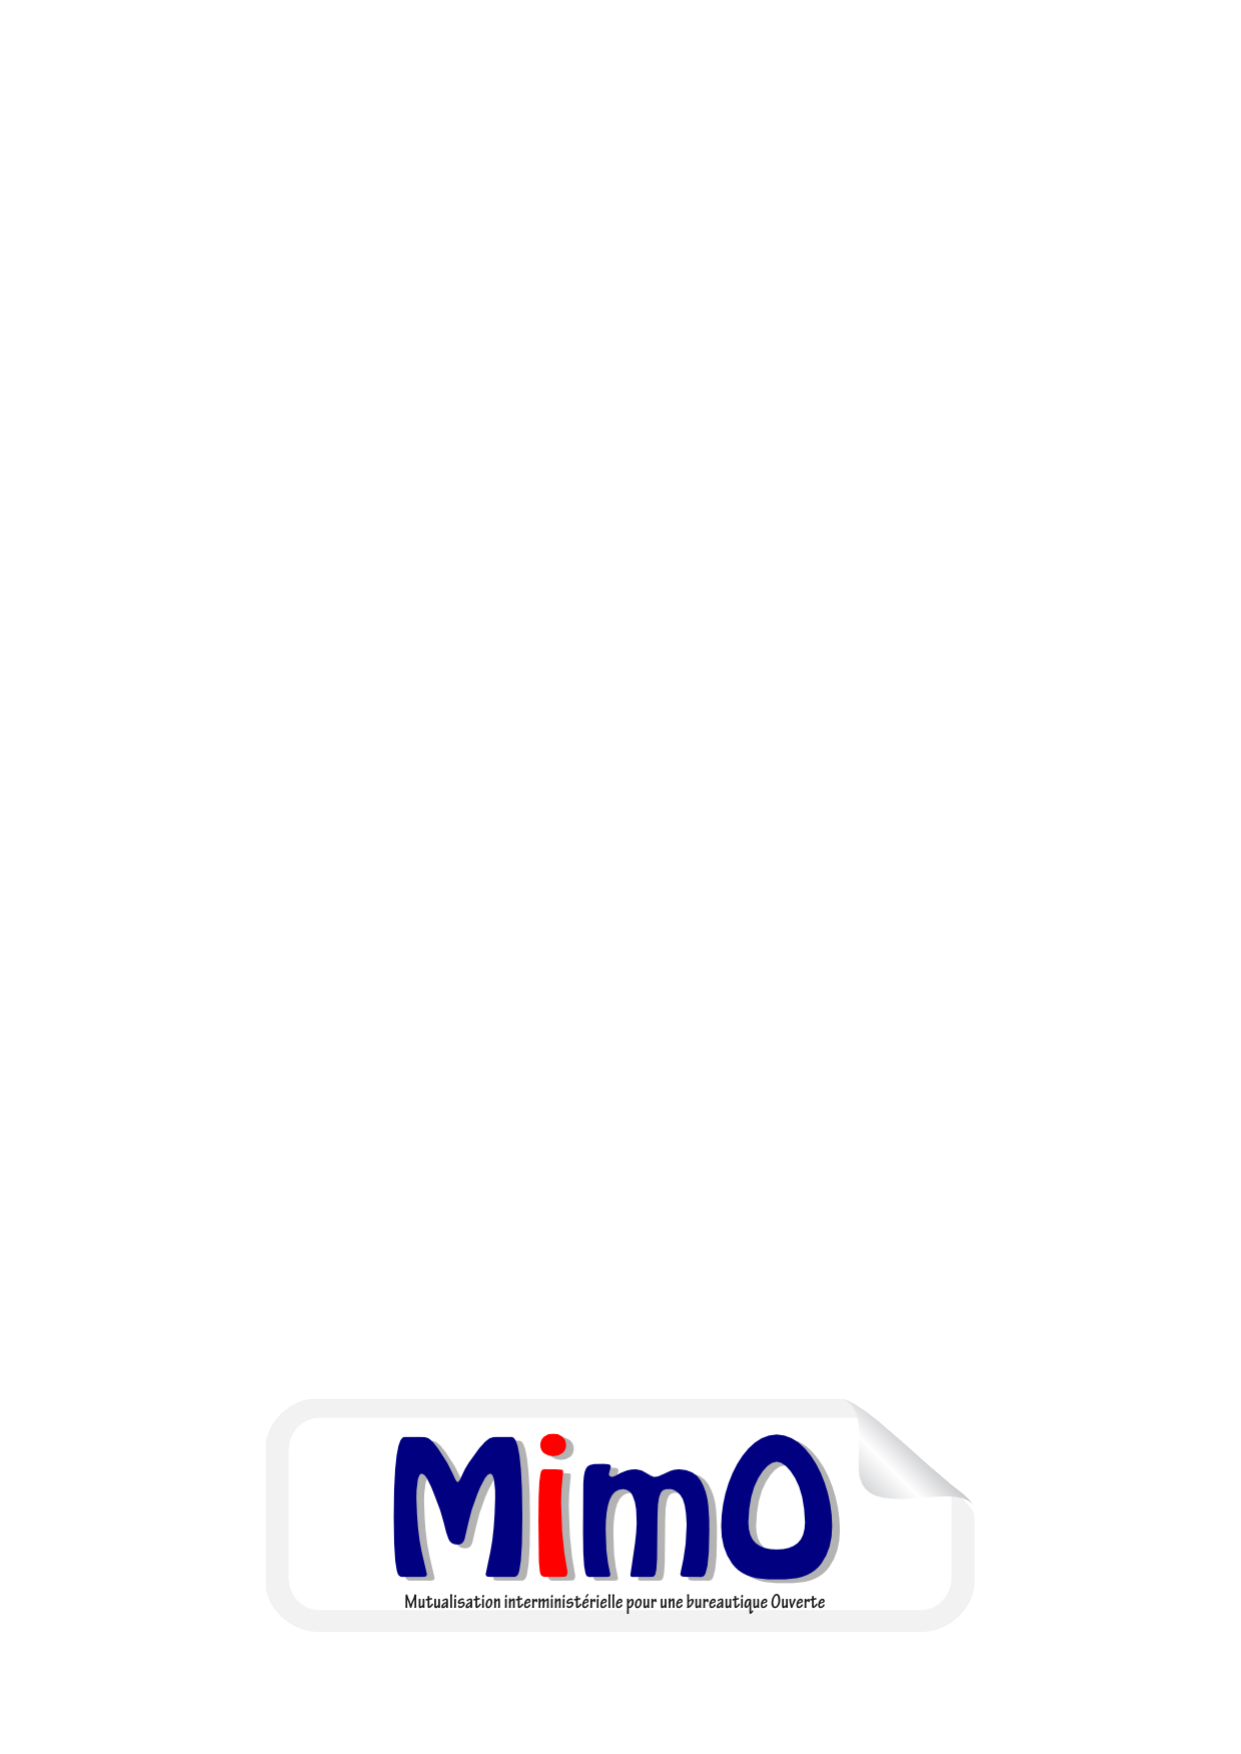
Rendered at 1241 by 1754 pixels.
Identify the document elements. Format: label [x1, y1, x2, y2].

picture [265, 1399, 975, 1632]
